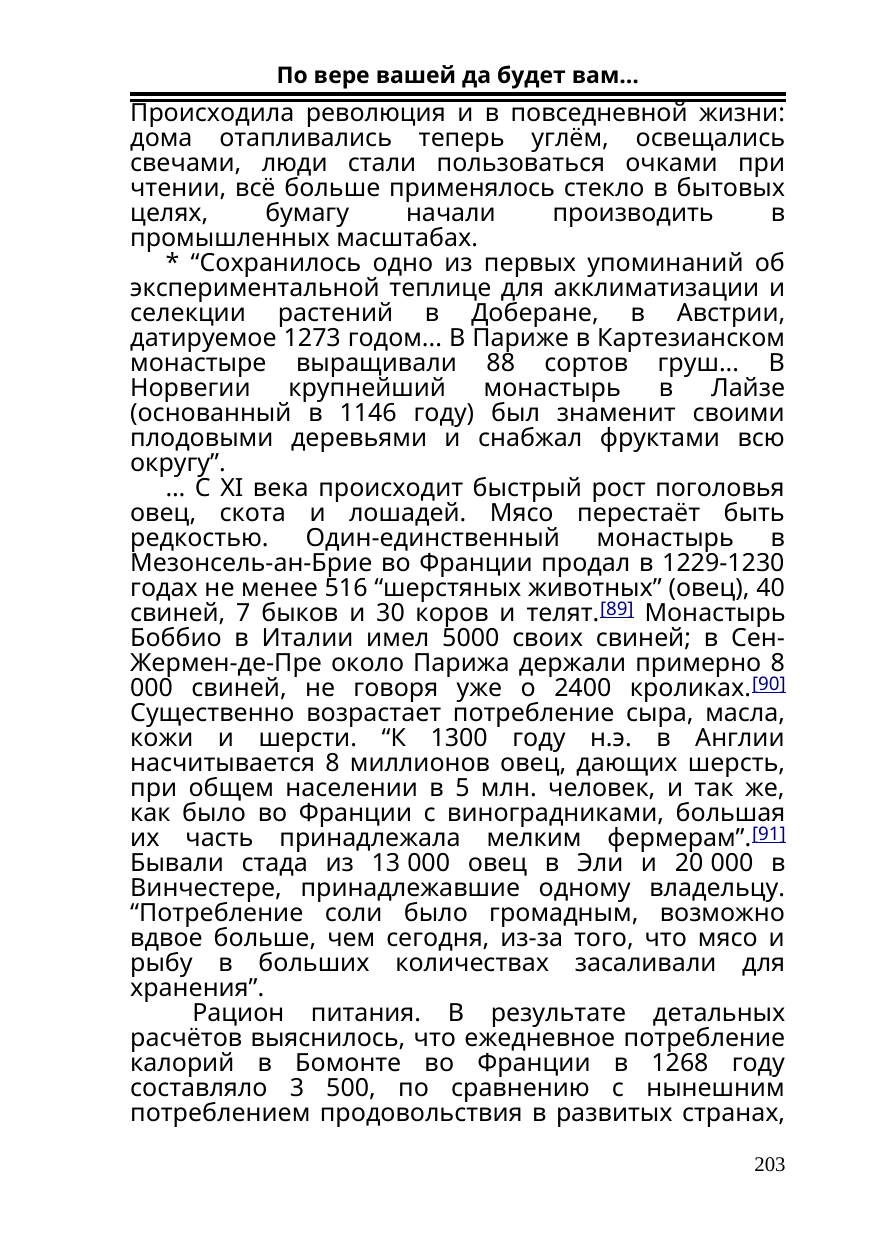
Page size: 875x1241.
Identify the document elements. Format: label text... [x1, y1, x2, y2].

text * “Сохранилось одно из первых упоминаний об экспериментальной теплице для акклиматизации и селекции растений в Доберане, в Австрии, датируемое 1273 годом... В Париже в Картезианском монастыре выращивали 88 сортов груш... В Норвегии крупнейший монастырь в Лайзе (основанный в 1146 году) был знаменит своими плодовыми деревьями и снабжал фруктами всю округу”. [130, 252, 786, 477]
text Рацион питания. В результате детальных расчётов выяснилось, что ежедневное потребление калорий в Бомонте во Франции в 1268 году составляло 3 500, по сравнению с нынешним потреблением продовольствия в развитых странах, [130, 1002, 786, 1127]
text … С XI века происходит быстрый рост поголовья овец, скота и лошадей. Мясо перестаёт быть редкостью. Один-единственный монастырь в Мезонсель-ан-Брие во Франции продал в 1229-1230 годах не менее 516 “шерстяных животных” (овец), 40 свиней, 7 быков и 30 коров и телят.[89] Монастырь Боббио в Италии имел 5000 своих свиней; в Сен-Жермен-де-Пре около Парижа держали примерно 8 000 свиней, не говоря уже о 2400 кроликах.[90] Существенно возрастает потребление сыра, масла, кожи и шерсти. “К 1300 году н.э. в Англии насчитывается 8 миллионов овец, дающих шерсть, при общем населении в 5 млн. человек, и так же, как было во Франции с виноградниками, большая их часть принадлежала мелким фермерам”.[91] Бывали стада из 13 000 овец в Эли и 20 000 в Винчестере, принадлежавшие одному владельцу. “Потребление соли было громадным, возможно вдвое больше, чем сегодня, из-за того, что мясо и рыбу в больших количествах засаливали для хранения”. [130, 477, 786, 1002]
text Происходила революция и в повседневной жизни: дома отапливались теперь углём, освещались свечами, люди стали пользоваться очками при чтении, всё больше применялось стекло в бытовых целях, бумагу начали производить в промышленных масштабах. [130, 102, 786, 252]
